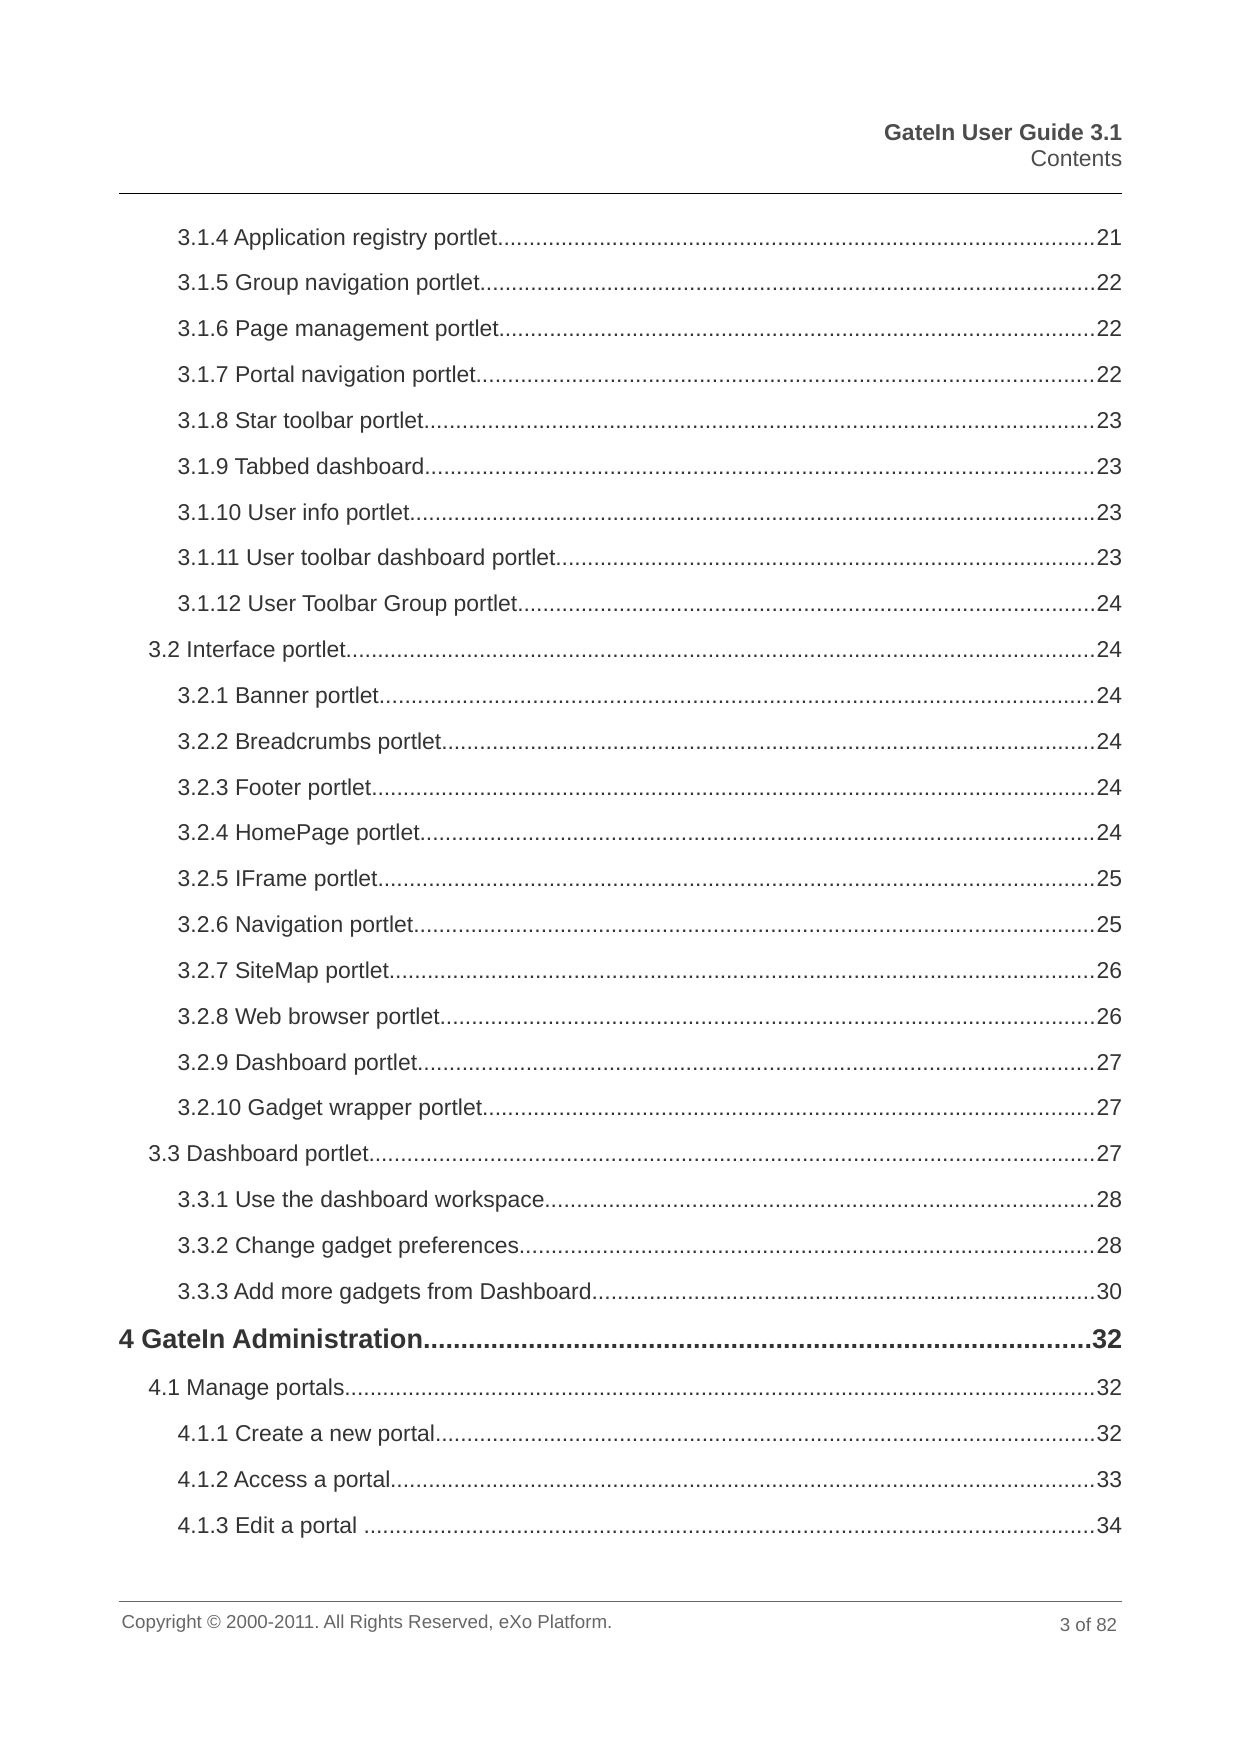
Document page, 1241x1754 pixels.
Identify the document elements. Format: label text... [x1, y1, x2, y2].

text 3.2.4 HomePage portlet 24 [177, 819, 1122, 846]
text 3.2.8 Web browser portlet 26 [177, 1003, 1122, 1029]
text 4 GateIn Administration 32 [118, 1323, 1122, 1355]
text 4.1.1 Create a new portal 32 [177, 1420, 1122, 1446]
text 3.2.9 Dashboard portlet 27 [177, 1048, 1122, 1075]
text 3.3.2 Change gadget preferences 28 [177, 1232, 1122, 1258]
text 3.3.3 Add more gadgets from Dashboard 30 [177, 1278, 1122, 1304]
text 3.2.1 Banner portlet 24 [177, 682, 1122, 708]
text 3.2.10 Gadget wrapper portlet 27 [177, 1094, 1122, 1121]
text 4.1.2 Access a portal 33 [177, 1466, 1122, 1492]
text 3.1.6 Page management portlet 22 [177, 315, 1122, 342]
text 3.2.3 Footer portlet 24 [177, 773, 1122, 800]
text 4.1 Manage portals 32 [148, 1374, 1122, 1401]
text 3.1.5 Group navigation portlet 22 [177, 269, 1122, 296]
text 3.1.10 User info portlet 23 [177, 498, 1122, 525]
text 3.2.2 Breadcrumbs portlet 24 [177, 728, 1122, 754]
text 3.1.8 Star toolbar portlet 23 [177, 407, 1122, 433]
text 3.2.5 IFrame portlet 25 [177, 865, 1122, 892]
text 3.1.4 Application registry portlet 21 [177, 223, 1122, 250]
text 3.2 Interface portlet 24 [148, 636, 1122, 662]
text 3.1.12 User Toolbar Group portlet 24 [177, 590, 1122, 617]
text 3.3 Dashboard portlet 27 [148, 1140, 1122, 1167]
text 3.2.7 SiteMap portlet 26 [177, 957, 1122, 983]
text 4.1.3 Edit a portal 34 [177, 1512, 1122, 1538]
text 3.1.9 Tabbed dashboard 23 [177, 453, 1122, 479]
text 3.1.7 Portal navigation portlet 22 [177, 361, 1122, 387]
text 3.2.6 Navigation portlet 25 [177, 911, 1122, 937]
text 3.1.11 User toolbar dashboard portlet 23 [177, 544, 1122, 571]
text 3.3.1 Use the dashboard workspace 28 [177, 1186, 1122, 1212]
